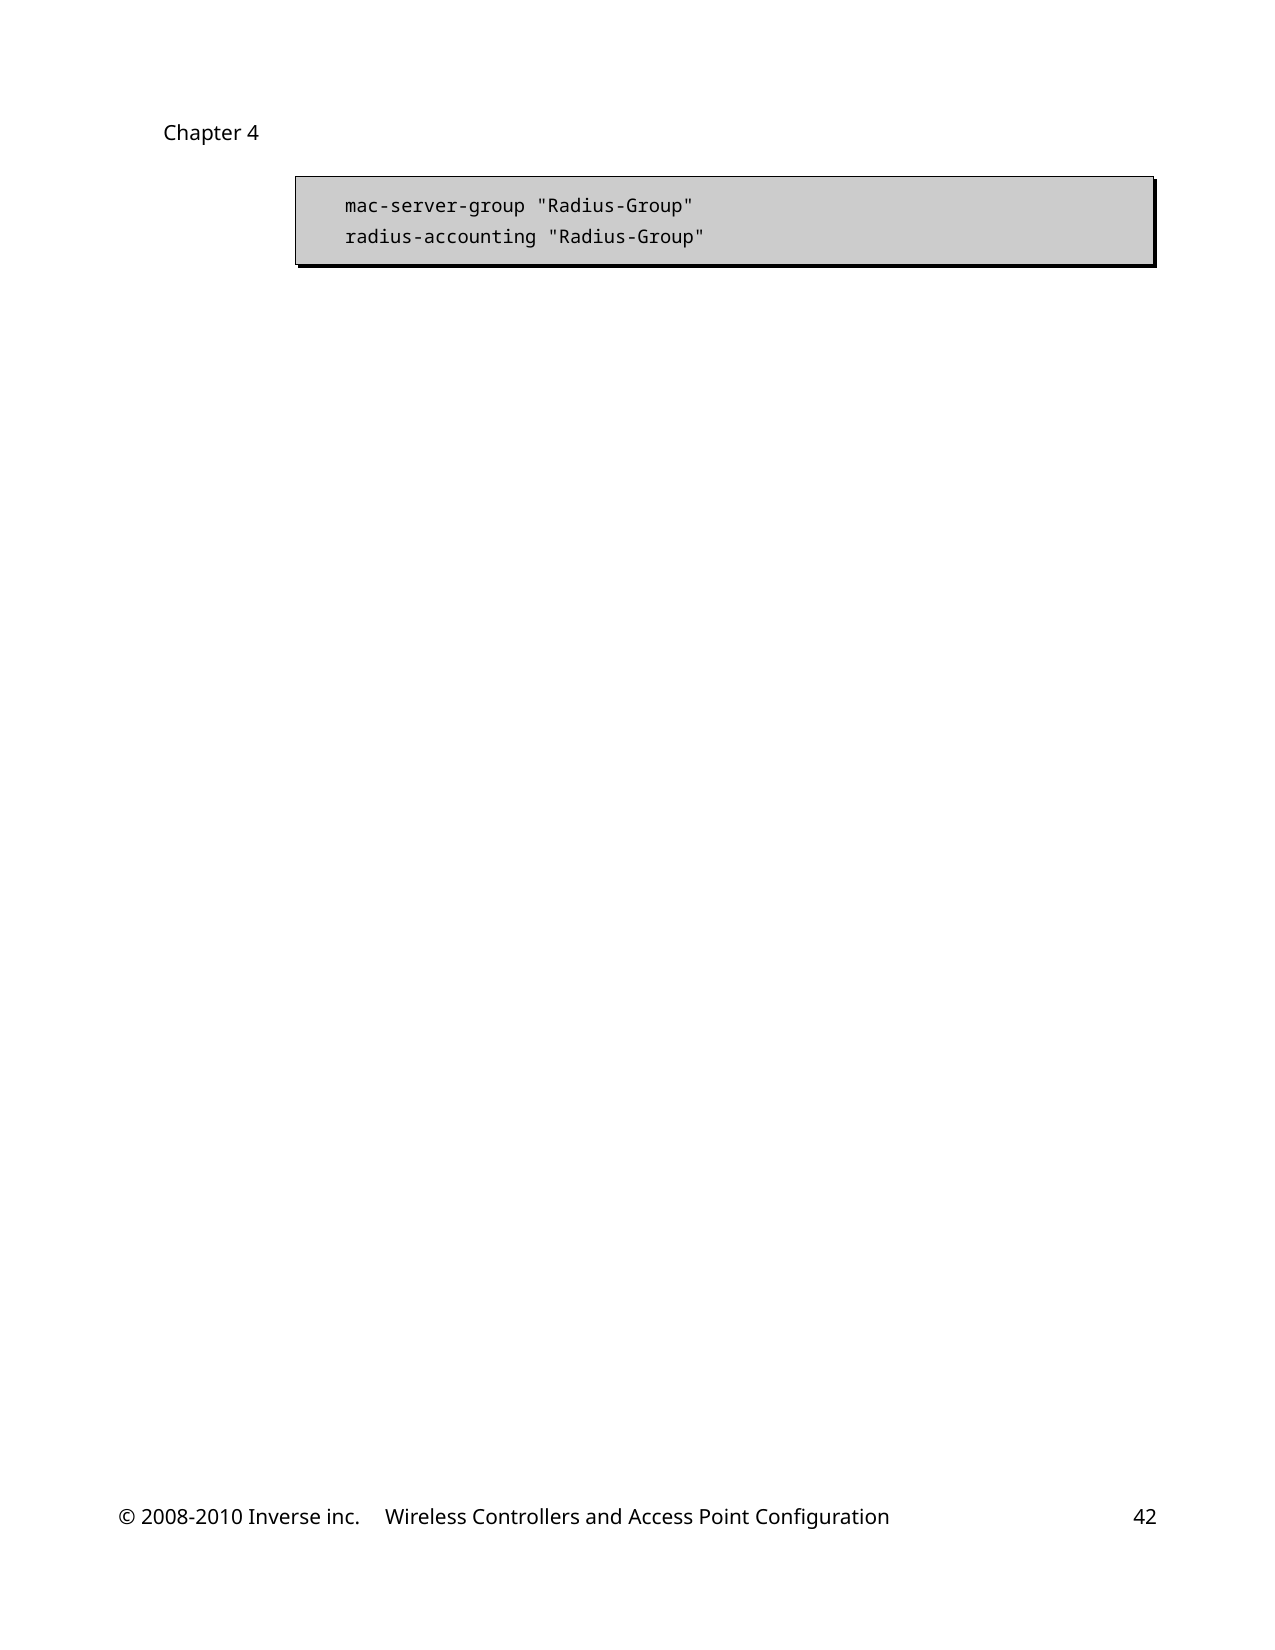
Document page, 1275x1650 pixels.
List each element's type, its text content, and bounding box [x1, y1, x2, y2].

text mac-server-group "Radius-Group" [296, 177, 1153, 207]
text radius-accounting "Radius-Group" [296, 207, 1153, 264]
